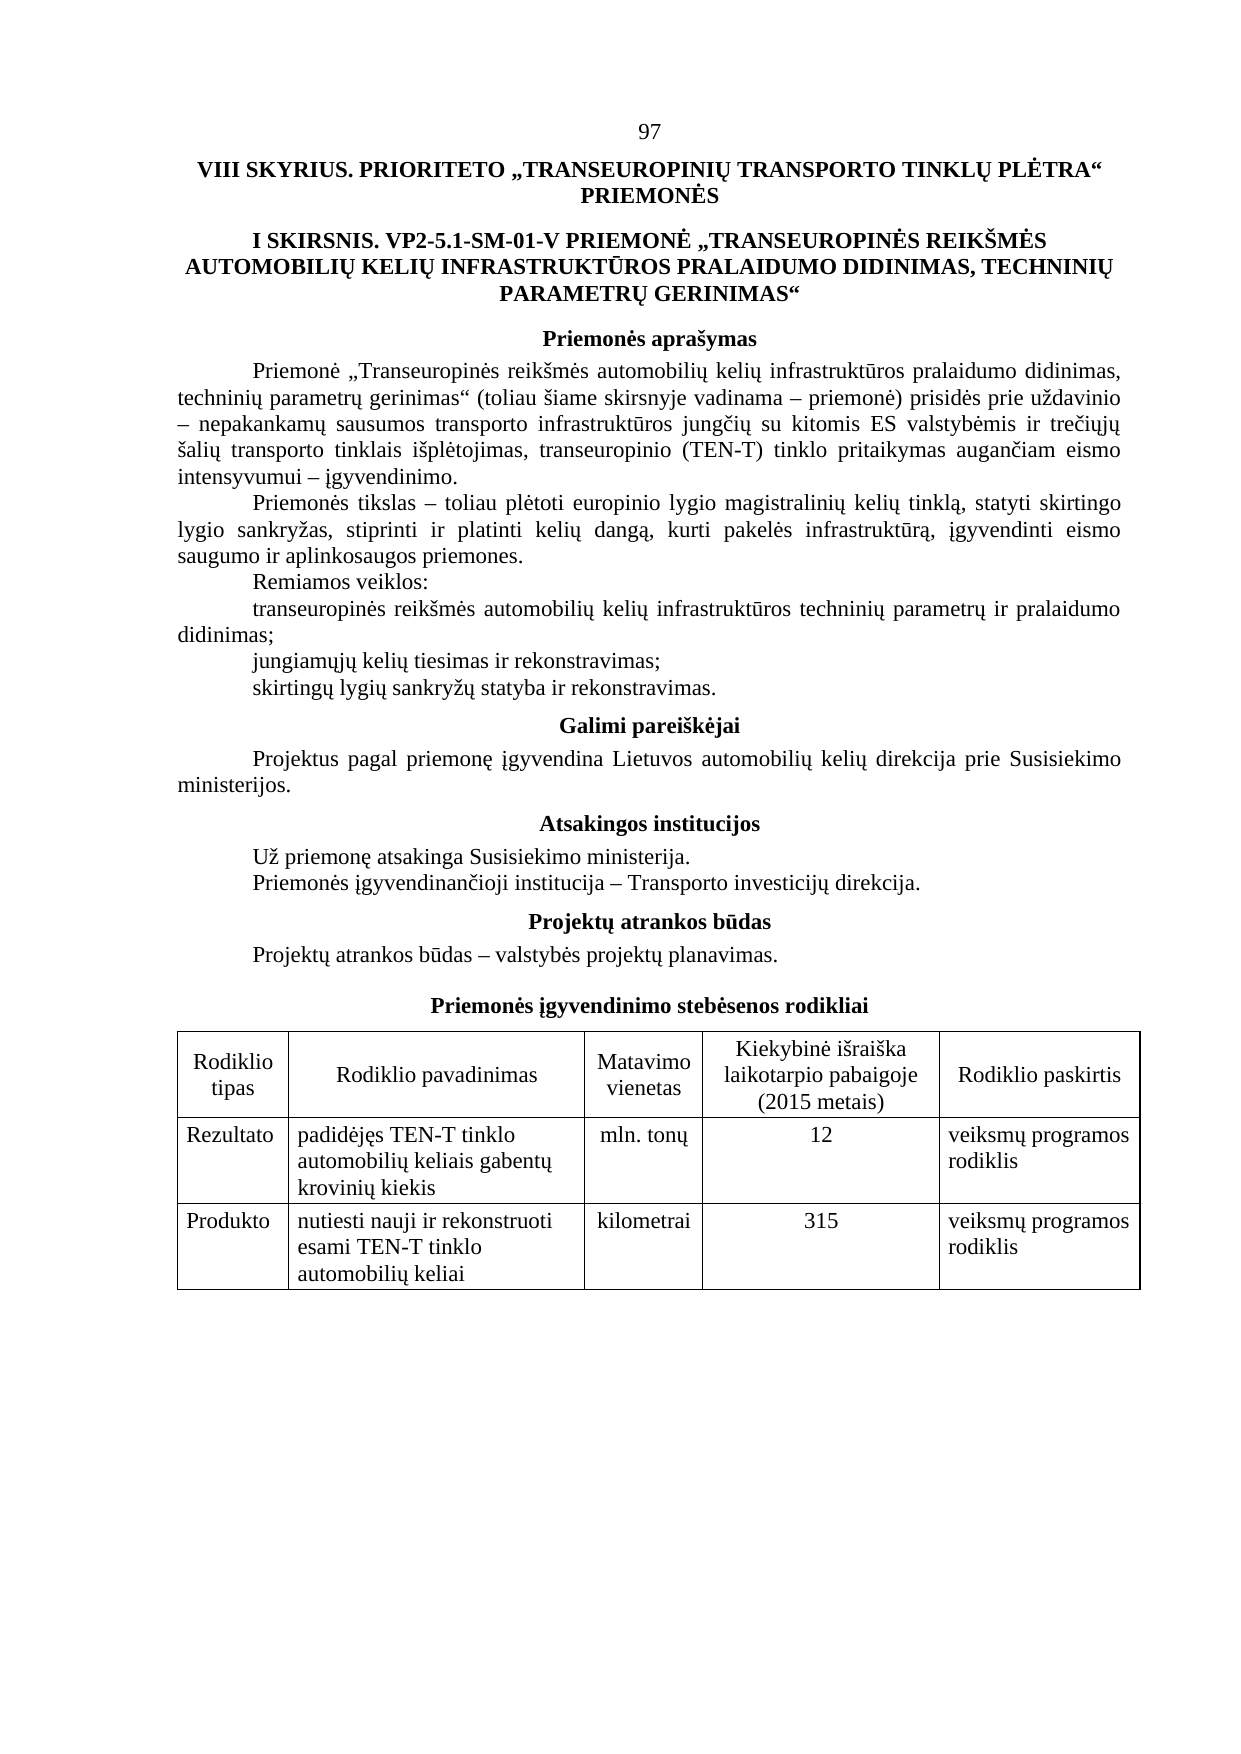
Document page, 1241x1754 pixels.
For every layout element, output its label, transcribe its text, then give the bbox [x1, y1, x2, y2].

text Galimi pareiškėjai [177, 713, 1122, 739]
table_cell padidėjęs TEN-T tinklo automobilių keliais gabentų krovinių kiekis [289, 1118, 584, 1203]
text Projektus pagal priemonę įgyvendina Lietuvos automobilių kelių direkcija prie Susisiekimo ministerijos. [177, 745, 1122, 798]
text Projektų atrankos būdas – valstybės projektų planavimas. [177, 941, 1122, 967]
text Už priemonę atsakinga Susisiekimo ministerija. [177, 843, 1122, 869]
table_cell Rezultato [178, 1118, 288, 1203]
text Projektų atrankos būdas [177, 908, 1122, 934]
table_cell Produkto [178, 1204, 288, 1289]
text skirtingų lygių sankryžų statyba ir rekonstravimas. [177, 674, 1122, 700]
table_cell nutiesti nauji ir rekonstruoti esami TEN-T tinklo automobilių keliai [289, 1204, 584, 1289]
table_header Rodiklio paskirtis [940, 1032, 1139, 1117]
table_cell veiksmų programos rodiklis [940, 1204, 1139, 1289]
subtitle VIII SKYRIUS. PRIORITETO „TRANSEUROPINIŲ TRANSPORTO TINKLŲ PLĖTRA“ PRIEMONĖS [177, 156, 1122, 208]
subtitle I SKIRSNIS. VP2-5.1-SM-01-V priemonė „TRANSEUROPINĖS REIKŠMĖS AUTOMOBILIŲ KELIŲ INFRASTRUKTŪROS PRALAIDUMO DIDINIMAS, TECHNINIŲ PARAMETRŲ GERINIMAS“ [177, 227, 1122, 306]
text Priemonės įgyvendinančioji institucija – Transporto investicijų direkcija. [177, 869, 1122, 896]
table_cell veiksmų programos rodiklis [940, 1118, 1139, 1203]
text Priemonės tikslas – toliau plėtoti europinio lygio magistralinių kelių tinklą, statyti skirtingo lygio sankryžas, stiprinti ir platinti kelių dangą, kurti pakelės infrastruktūrą, įgyvendinti eismo saugumo ir aplinkosaugos priemones. [177, 489, 1122, 568]
table_cell 315 [703, 1204, 939, 1289]
text Atsakingos institucijos [177, 810, 1122, 837]
table_header Rodiklio tipas [178, 1032, 288, 1117]
text Remiamos veiklos: [177, 568, 1122, 595]
table_cell mln. tonų [585, 1118, 702, 1203]
table_cell kilometrai [585, 1204, 702, 1289]
table_header Rodiklio pavadinimas [289, 1032, 584, 1117]
text Priemonė „Transeuropinės reikšmės automobilių kelių infrastruktūros pralaidumo didinimas, techninių parametrų gerinimas“ (toliau šiame skirsnyje vadinama – priemonė) prisidės prie uždavinio – nepakankamų sausumos transporto infrastruktūros jungčių su kitomis ES valstybėmis ir trečiųjų šalių transporto tinklais išplėtojimas, transeuropinio (TEN-T) tinklo pritaikymas augančiam eismo intensyvumui – įgyvendinimo. [177, 357, 1122, 489]
text Priemonės įgyvendinimo stebėsenos rodikliai [177, 992, 1122, 1018]
text Priemonės aprašymas [177, 325, 1122, 351]
table_header Kiekybinė išraiška laikotarpio pabaigoje (2015 metais) [703, 1032, 939, 1117]
text jungiamųjų kelių tiesimas ir rekonstravimas; [177, 647, 1122, 674]
table_header Matavimo vienetas [585, 1032, 702, 1117]
text transeuropinės reikšmės automobilių kelių infrastruktūros techninių parametrų ir pralaidumo didinimas; [177, 595, 1122, 647]
table_cell 12 [703, 1118, 939, 1203]
